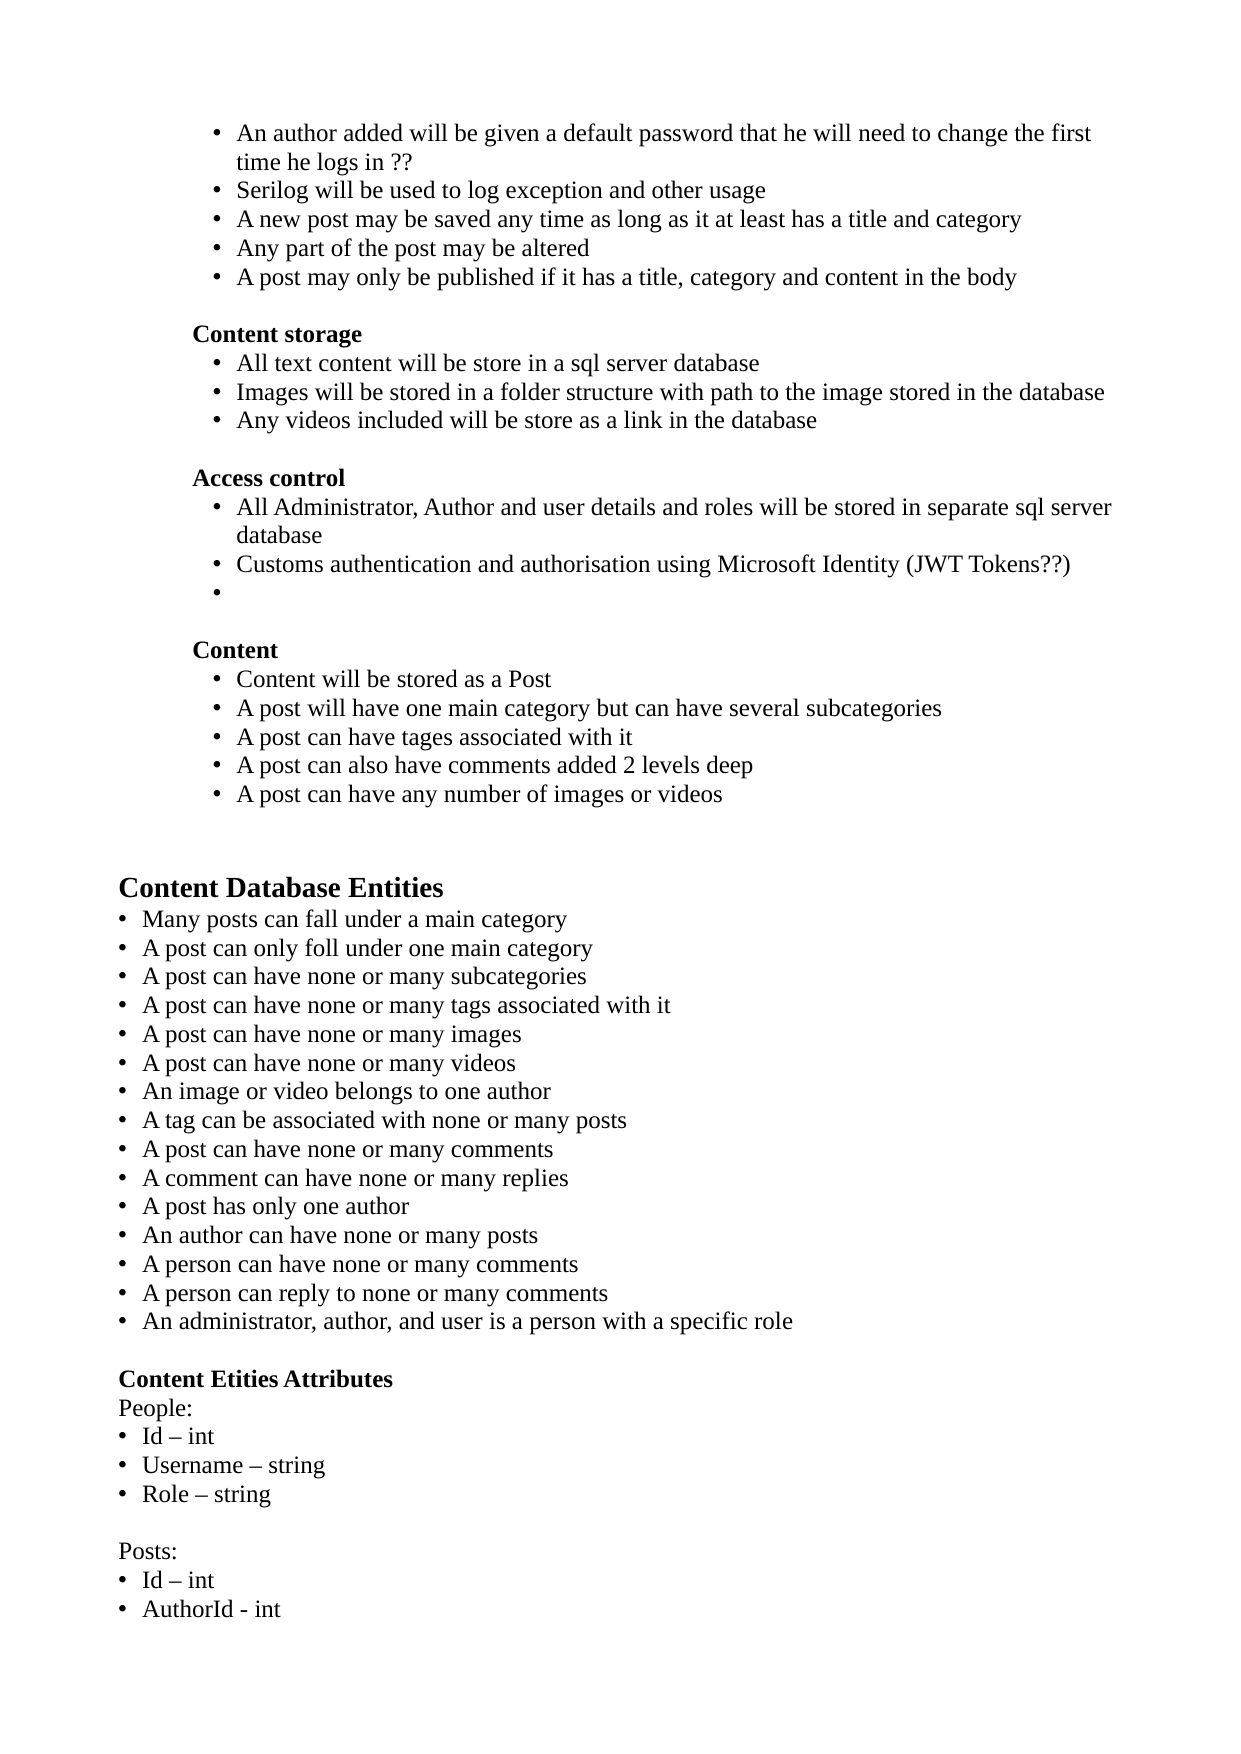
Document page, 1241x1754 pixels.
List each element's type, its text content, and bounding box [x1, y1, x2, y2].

list A person can reply to none or many comments [118, 1278, 1122, 1306]
list A post can have tages associated with it [213, 722, 1122, 751]
text People: [118, 1393, 1122, 1421]
text Posts: [118, 1536, 1122, 1565]
list Any videos included will be store as a link in the database [213, 406, 1122, 434]
list Username – string [118, 1450, 1122, 1479]
list A post can have none or many comments [118, 1134, 1122, 1163]
list A post has only one author [118, 1191, 1122, 1220]
list AuthorId - int [118, 1594, 1122, 1623]
list Content will be stored as a Post [213, 664, 1122, 693]
text Content storage [118, 319, 1122, 348]
list Images will be stored in a folder structure with path to the image stored in the database [213, 377, 1122, 406]
list A post can have none or many subcategories [118, 961, 1122, 990]
list Id – int [118, 1565, 1122, 1594]
list An author added will be given a default password that he will need to change the first time he logs in ?? [213, 118, 1122, 176]
list Customs authentication and authorisation using Microsoft Identity (JWT Tokens??) [213, 549, 1122, 578]
list All text content will be store in a sql server database [213, 348, 1122, 377]
text Content [192, 636, 1122, 664]
list A post can have none or many videos [118, 1048, 1122, 1076]
text Access control [192, 463, 1122, 492]
list A comment can have none or many replies [118, 1163, 1122, 1191]
list An author can have none or many posts [118, 1220, 1122, 1249]
list A post can only foll under one main category [118, 933, 1122, 961]
text Content Database Entities [118, 870, 1122, 904]
list Many posts can fall under a main category [118, 904, 1122, 933]
list A post can have any number of images or videos [213, 779, 1122, 808]
list Serilog will be used to log exception and other usage [213, 176, 1122, 204]
list Any part of the post may be altered [213, 233, 1122, 262]
list A post can have none or many tags associated with it [118, 990, 1122, 1019]
list A post may only be published if it has a title, category and content in the body [213, 262, 1122, 291]
list An image or video belongs to one author [118, 1076, 1122, 1105]
list Id – int [118, 1421, 1122, 1450]
list A post can have none or many images [118, 1019, 1122, 1048]
list A new post may be saved any time as long as it at least has a title and category [213, 204, 1122, 233]
list Role – string [118, 1479, 1122, 1508]
list A person can have none or many comments [118, 1249, 1122, 1278]
list All Administrator, Author and user details and roles will be stored in separate sql server database [213, 492, 1122, 549]
list An administrator, author, and user is a person with a specific role [118, 1306, 1122, 1335]
text Content Etities Attributes [118, 1364, 1122, 1393]
list A post will have one main category but can have several subcategories [213, 693, 1122, 722]
list A tag can be associated with none or many posts [118, 1105, 1122, 1134]
list A post can also have comments added 2 levels deep [213, 751, 1122, 779]
